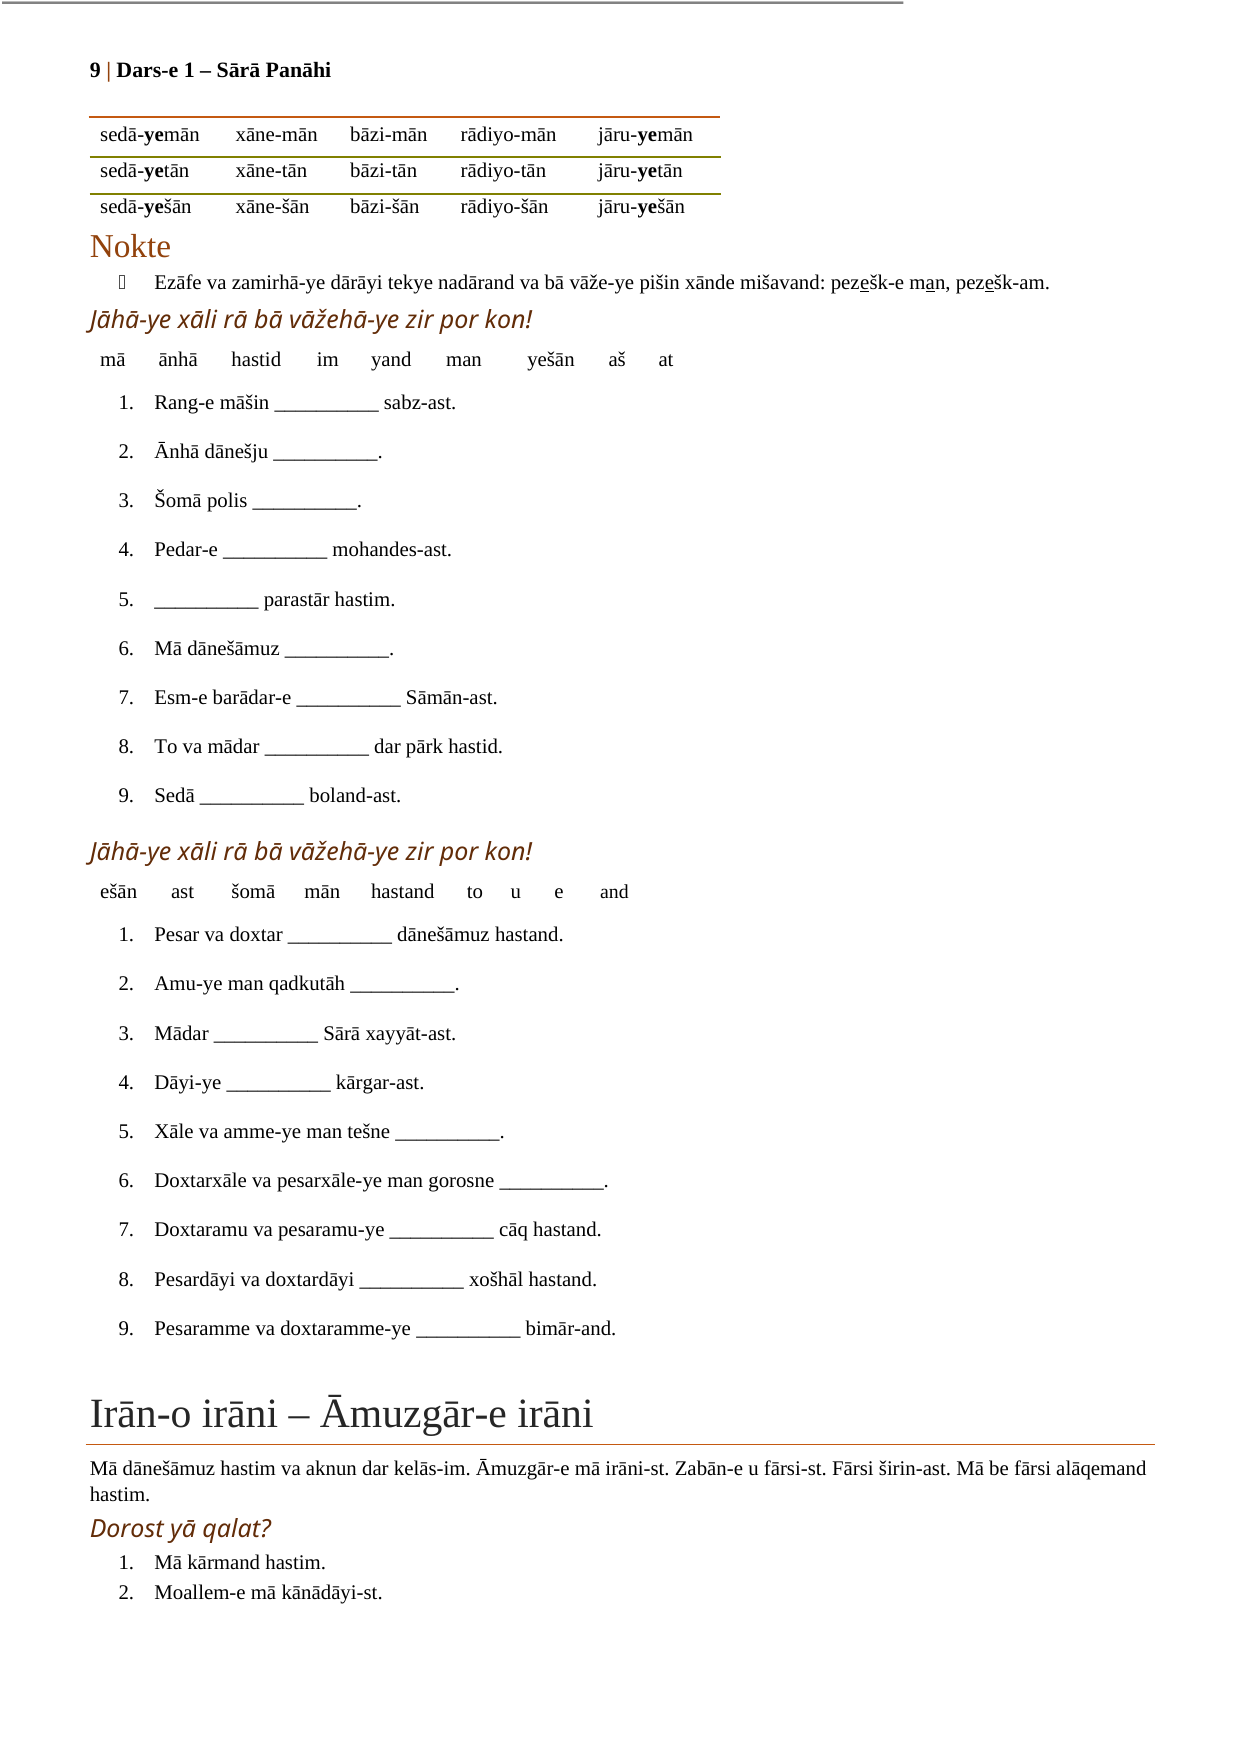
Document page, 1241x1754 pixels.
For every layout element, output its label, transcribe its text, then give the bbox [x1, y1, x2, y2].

table_cell [577, 187, 721, 192]
table_cell rādiyo‐tān [444, 158, 577, 187]
table_cell sedā‐yešān [90, 195, 219, 223]
table_cell jāru‐yetān [577, 158, 721, 187]
text Mā dānešāmuz hastim va aknun dar kelās‐im. Āmuzgār‐e mā irāni‐st. Zabān‐e u fārsi‐st. Fārsi širin‐ast. Mā be fārsi alāqemand hastim. [89, 1456, 1153, 1506]
list Esm‐e barādar‐e __________ Sāmān‐ast. [118, 685, 1153, 709]
table_cell [219, 187, 335, 192]
text Nokte [89, 227, 1153, 265]
table_cell [90, 150, 219, 156]
list Amu‐ye man qadkutāh __________. [118, 971, 1153, 995]
list Pesar va doxtar __________ dānešāmuz hastand. [118, 922, 1153, 946]
table_cell [444, 150, 577, 156]
list Mādar __________ Sārā xayyāt‐ast. [118, 1021, 1153, 1044]
table_cell xāne‐tān [219, 158, 335, 187]
list Doxtaramu va pesaramu‐ye __________ cāq hastand. [118, 1217, 1153, 1241]
text Dorost yā qalat? [89, 1511, 1153, 1545]
text mā ānhā hastid im yand man yešān aš at [100, 347, 1153, 371]
text 9 | Dars‐e 1 – Sārā Panāhi [89, 57, 1153, 82]
list Ānhā dānešju __________. [118, 439, 1153, 463]
table_cell sedā‐yetān [90, 158, 219, 187]
table_header xāne‐mān [219, 122, 335, 150]
table_cell bāzi‐tān [335, 158, 444, 187]
text [0, 0, 905, 6]
table_cell [444, 187, 577, 192]
list To va mādar __________ dar pārk hastid. [118, 734, 1153, 758]
table_header jāru‐yemān [577, 122, 721, 150]
table_cell [219, 150, 335, 156]
text Jāhā‐ye xāli rā bā vāžehā‐ye zir por kon! [89, 834, 1153, 868]
table_cell jāru‐yešān [577, 195, 721, 223]
table_cell xāne‐šān [219, 195, 335, 223]
table_cell bāzi‐šān [335, 195, 444, 223]
list Doxtarxāle va pesarxāle‐ye man gorosne __________. [118, 1168, 1153, 1192]
list Xāle va amme‐ye man tešne __________. [118, 1119, 1153, 1143]
list Rang‐e māšin __________ sabz‐ast. [118, 390, 1153, 414]
table_cell [335, 187, 444, 192]
text Irān‐o irāni – Āmuzgār‐e irāni [89, 1389, 1153, 1437]
table_header sedā‐yemān [90, 122, 219, 150]
table_cell [90, 187, 219, 192]
list Moallem‐e mā kānādāyi‐st. [118, 1580, 1153, 1604]
text ešān ast šomā mān hastand to u e and [100, 879, 1153, 903]
table_cell [335, 150, 444, 156]
table_header rādiyo‐mān [444, 122, 577, 150]
list Mā dānešāmuz __________. [118, 636, 1153, 660]
list Šomā polis __________. [118, 488, 1153, 512]
list Ezāfe va zamirhā‐ye dārāyi tekye nadārand va bā vāže‐ye pišin xānde mišavand: pezešk‐e man, pezešk‐am. [118, 270, 1153, 294]
list Dāyi‐ye __________ kārgar‐ast. [118, 1070, 1153, 1094]
table_header bāzi‐mān [335, 122, 444, 150]
text Jāhā‐ye xāli rā bā vāžehā‐ye zir por kon! [89, 302, 1153, 336]
list Pedar‐e __________ mohandes‐ast. [118, 537, 1153, 561]
list Pesaramme va doxtaramme‐ye __________ bimār‐and. [118, 1316, 1153, 1340]
list Mā kārmand hastim. [118, 1550, 1153, 1574]
table_cell [577, 150, 721, 156]
list __________ parastār hastim. [118, 587, 1153, 611]
table_cell rādiyo‐šān [444, 195, 577, 223]
list Pesardāyi va doxtardāyi __________ xošhāl hastand. [118, 1267, 1153, 1291]
list Sedā __________ boland‐ast. [118, 783, 1153, 807]
